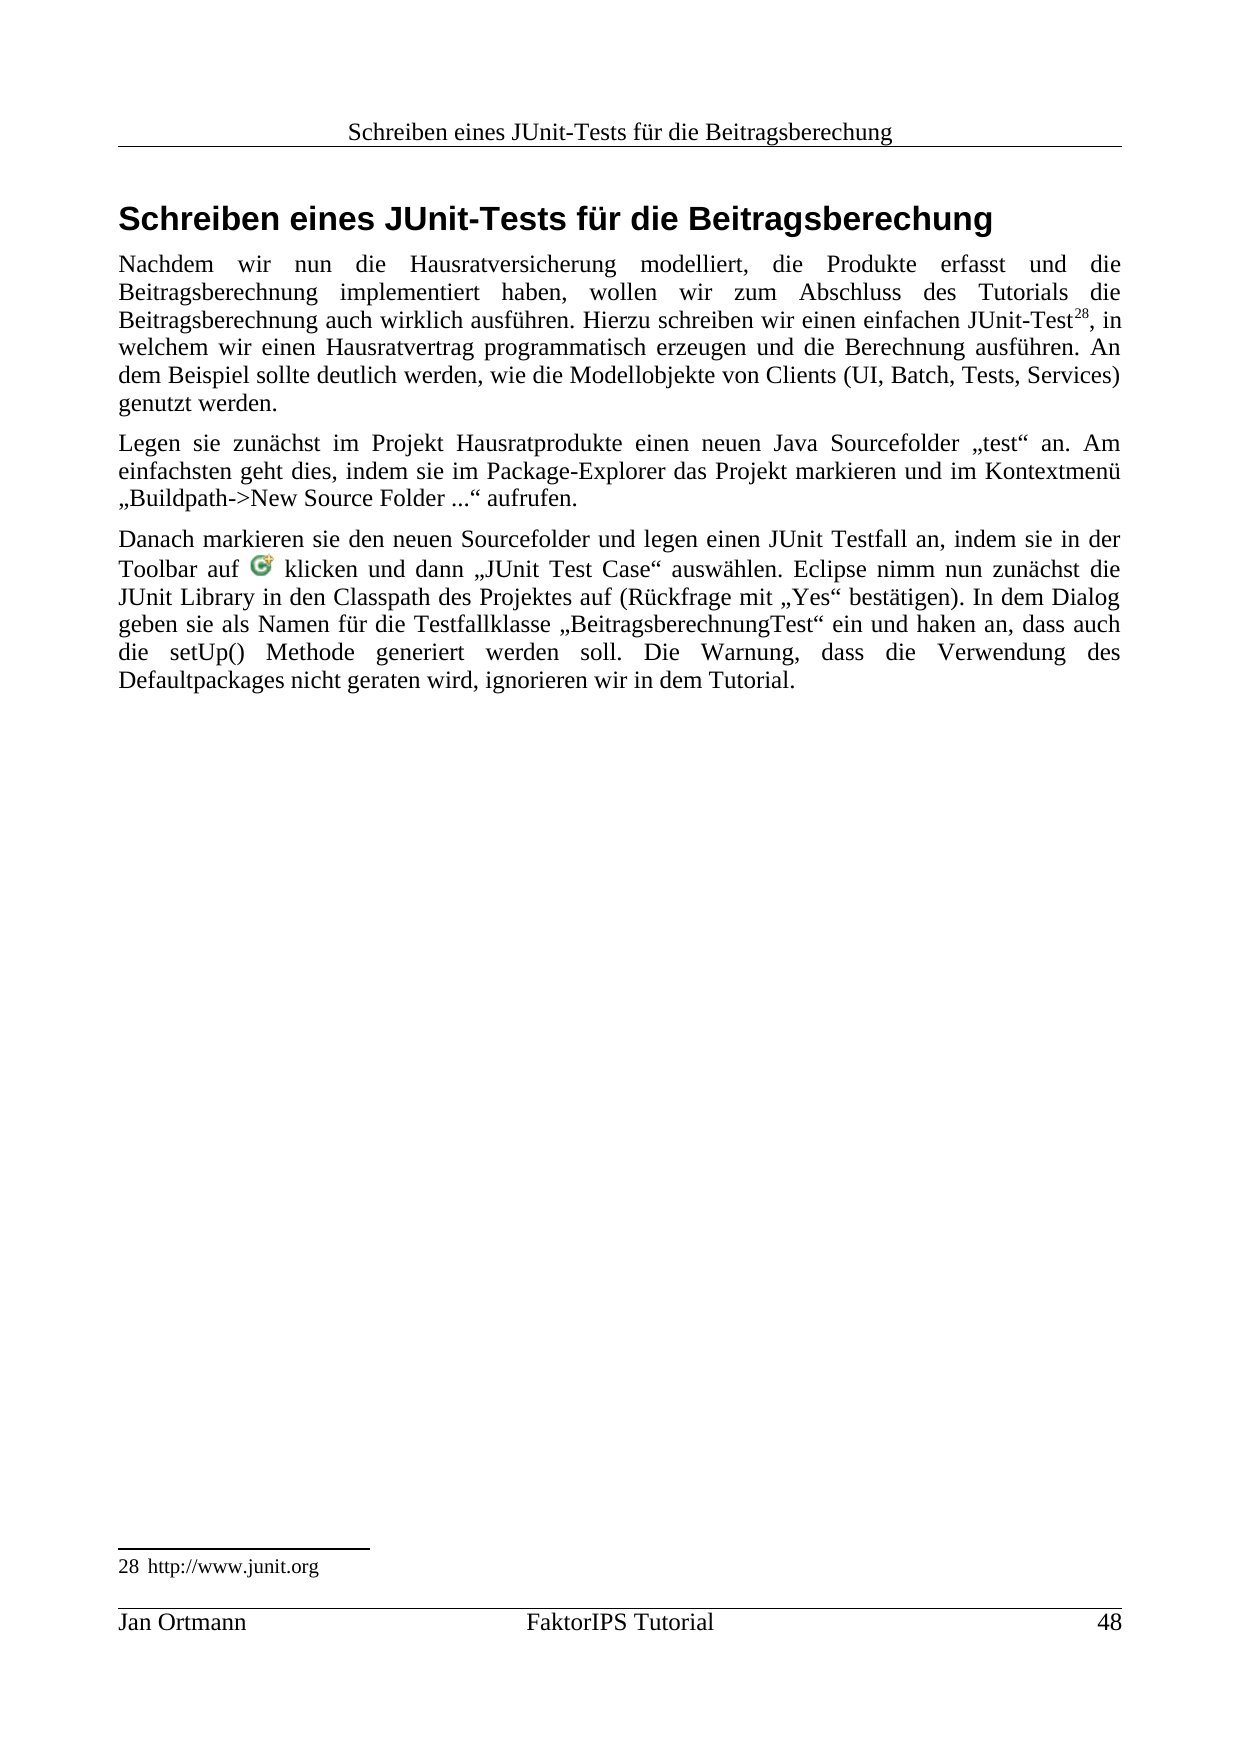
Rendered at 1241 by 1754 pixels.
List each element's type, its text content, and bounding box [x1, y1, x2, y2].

text http://www.junit.org [118, 1555, 1122, 1578]
text Legen sie zunächst im Projekt Hausratprodukte einen neuen Java Sourcefolder „test“ an. Am einfachsten geht dies, indem sie im Package-Explorer das Projekt markieren und im Kontextmenü „Buildpath‑>New Source Folder ...“ aufrufen. [118, 429, 1122, 512]
subtitle Schreiben eines JUnit-Tests für die Beitragsberechung [118, 200, 1122, 238]
text Danach markieren sie den neuen Sourcefolder und legen einen JUnit Testfall an, indem sie in der Toolbar auf klicken und dann „JUnit Test Case“ auswählen. Eclipse nimm nun zunächst die JUnit Library in den Classpath des Projektes auf (Rückfrage mit „Yes“ bestätigen). In dem Dialog geben sie als Namen für die Testfallklasse „BeitragsberechnungTest“ ein und haken an, dass auch die setUp() Methode generiert werden soll. Die Warnung, dass die Verwendung des Defaultpackages nicht geraten wird, ignorieren wir in dem Tutorial. [118, 525, 1122, 694]
text Nachdem wir nun die Hausratversicherung modelliert, die Produkte erfasst und die Beitragsberechnung implementiert haben, wollen wir zum Abschluss des Tutorials die Beitragsberechnung auch wirklich ausführen. Hierzu schreiben wir einen einfachen JUnit-Test, in welchem wir einen Hausratvertrag programmatisch erzeugen und die Berechnung ausführen. An dem Beispiel sollte deutlich werden, wie die Modellobjekte von Clients (UI, Batch, Tests, Services) genutzt werden. [118, 250, 1122, 417]
picture [249, 552, 275, 578]
